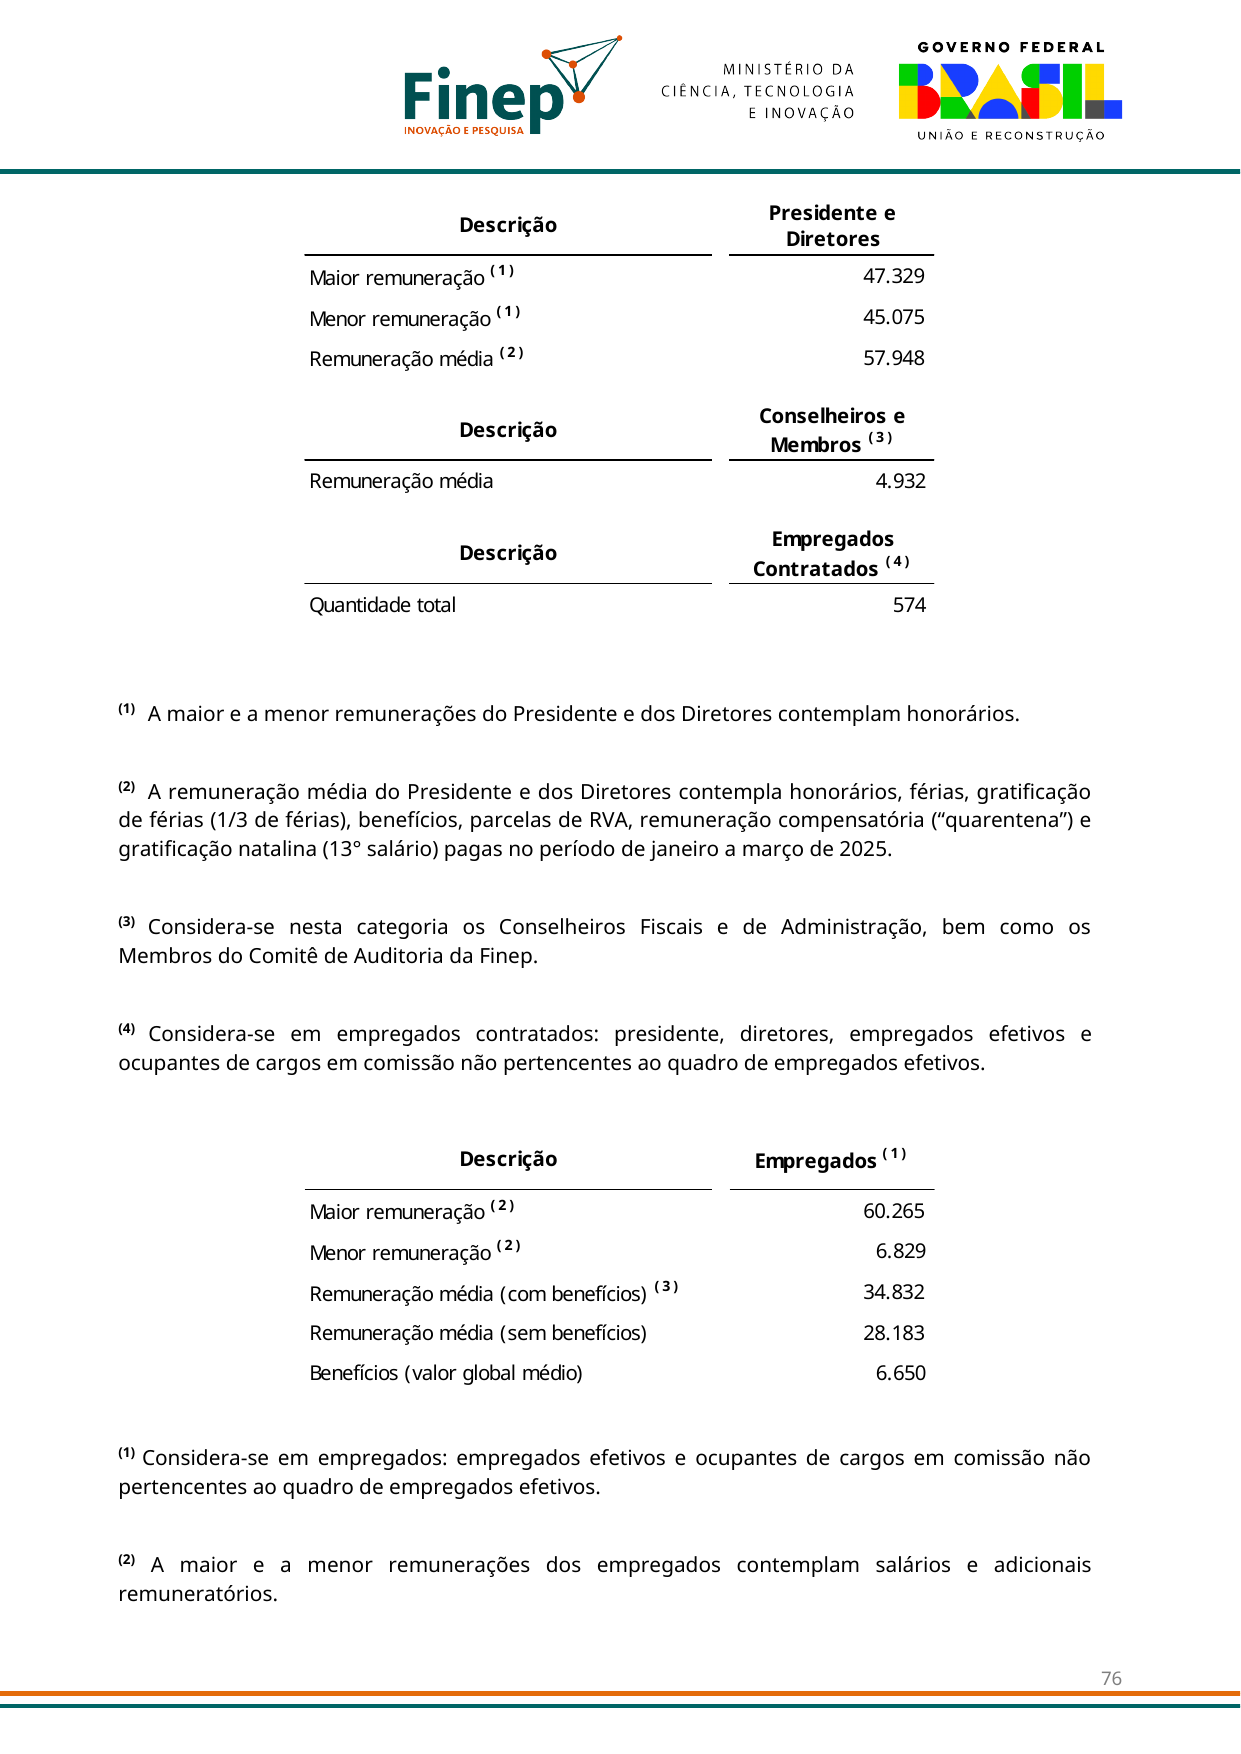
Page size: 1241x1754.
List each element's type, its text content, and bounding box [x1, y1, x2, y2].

text (1) Considera-se em empregados: empregados efetivos e ocupantes de cargos em comissão não pertencentes ao quadro de empregados efetivos. [118, 1443, 1093, 1500]
text (2) A maior e a menor remunerações dos empregados contemplam salários e adicionais remuneratórios. [118, 1550, 1093, 1607]
text (4) Considera-se em empregados contratados: presidente, diretores, empregados efetivos e ocupantes de cargos em comissão não pertencentes ao quadro de empregados efetivos. [118, 1019, 1093, 1076]
text (1) A maior e a menor remunerações do Presidente e dos Diretores contemplam honorários. [118, 699, 1093, 727]
text (2) A remuneração média do Presidente e dos Diretores contempla honorários, férias, gratificação de férias (1/3 de férias), benefícios, parcelas de RVA, remuneração compensatória (“quarentena”) e gratificação natalina (13° salário) pagas no período de janeiro a março de 2025. [118, 777, 1093, 862]
text (3) Considera-se nesta categoria os Conselheiros Fiscais e de Administração, bem como os Membros do Comitê de Auditoria da Finep. [118, 912, 1093, 969]
